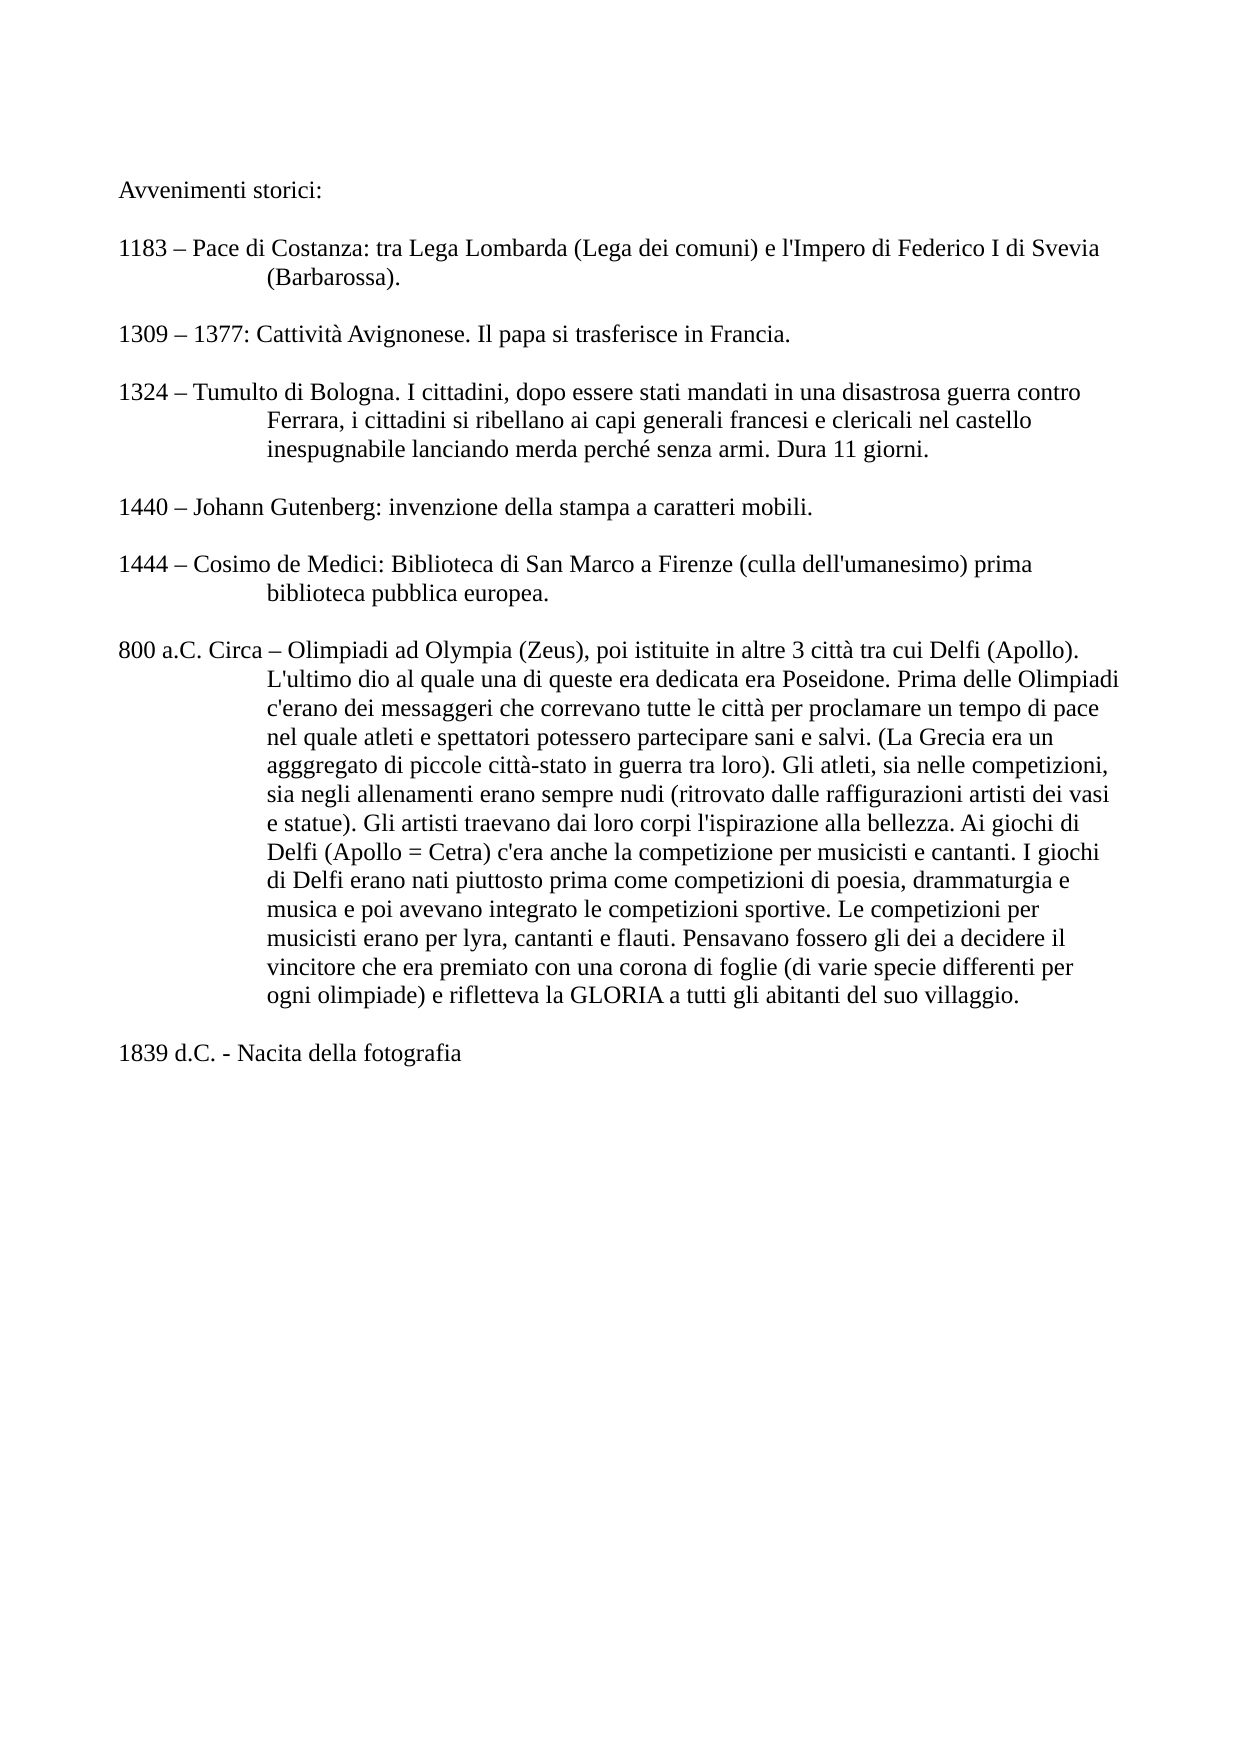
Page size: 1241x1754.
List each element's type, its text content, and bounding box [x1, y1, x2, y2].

text 1444 – Cosimo de Medici: Biblioteca di San Marco a Firenze (culla dell'umanesimo) prima biblioteca pubblica europea. [118, 549, 1122, 607]
text 1309 – 1377: Cattività Avignonese. Il papa si trasferisce in Francia. [118, 319, 1122, 348]
text 1839 d.C. - Nacita della fotografia [118, 1038, 1122, 1067]
text 800 a.C. Circa – Olimpiadi ad Olympia (Zeus), poi istituite in altre 3 città tra cui Delfi (Apollo). L'ultimo dio al quale una di queste era dedicata era Poseidone. Prima delle Olimpiadi c'erano dei messaggeri che correvano tutte le città per proclamare un tempo di pace nel quale atleti e spettatori potessero partecipare sani e salvi. (La Grecia era un agggregato di piccole città-stato in guerra tra loro). Gli atleti, sia nelle competizioni, sia negli allenamenti erano sempre nudi (ritrovato dalle raffigurazioni artisti dei vasi e statue). Gli artisti traevano dai loro corpi l'ispirazione alla bellezza. Ai giochi di Delfi (Apollo = Cetra) c'era anche la competizione per musicisti e cantanti. I giochi di Delfi erano nati piuttosto prima come competizioni di poesia, drammaturgia e musica e poi avevano integrato le competizioni sportive. Le competizioni per musicisti erano per lyra, cantanti e flauti. Pensavano fossero gli dei a decidere il vincitore che era premiato con una corona di foglie (di varie specie differenti per ogni olimpiade) e rifletteva la GLORIA a tutti gli abitanti del suo villaggio. [118, 636, 1122, 1009]
text 1324 – Tumulto di Bologna. I cittadini, dopo essere stati mandati in una disastrosa guerra contro Ferrara, i cittadini si ribellano ai capi generali francesi e clericali nel castello inespugnabile lanciando merda perché senza armi. Dura 11 giorni. [118, 377, 1122, 463]
text 1440 – Johann Gutenberg: invenzione della stampa a caratteri mobili. [118, 492, 1122, 521]
text 1183 – Pace di Costanza: tra Lega Lombarda (Lega dei comuni) e l'Impero di Federico I di Svevia (Barbarossa). [118, 233, 1122, 291]
text Avvenimenti storici: [118, 176, 1122, 204]
